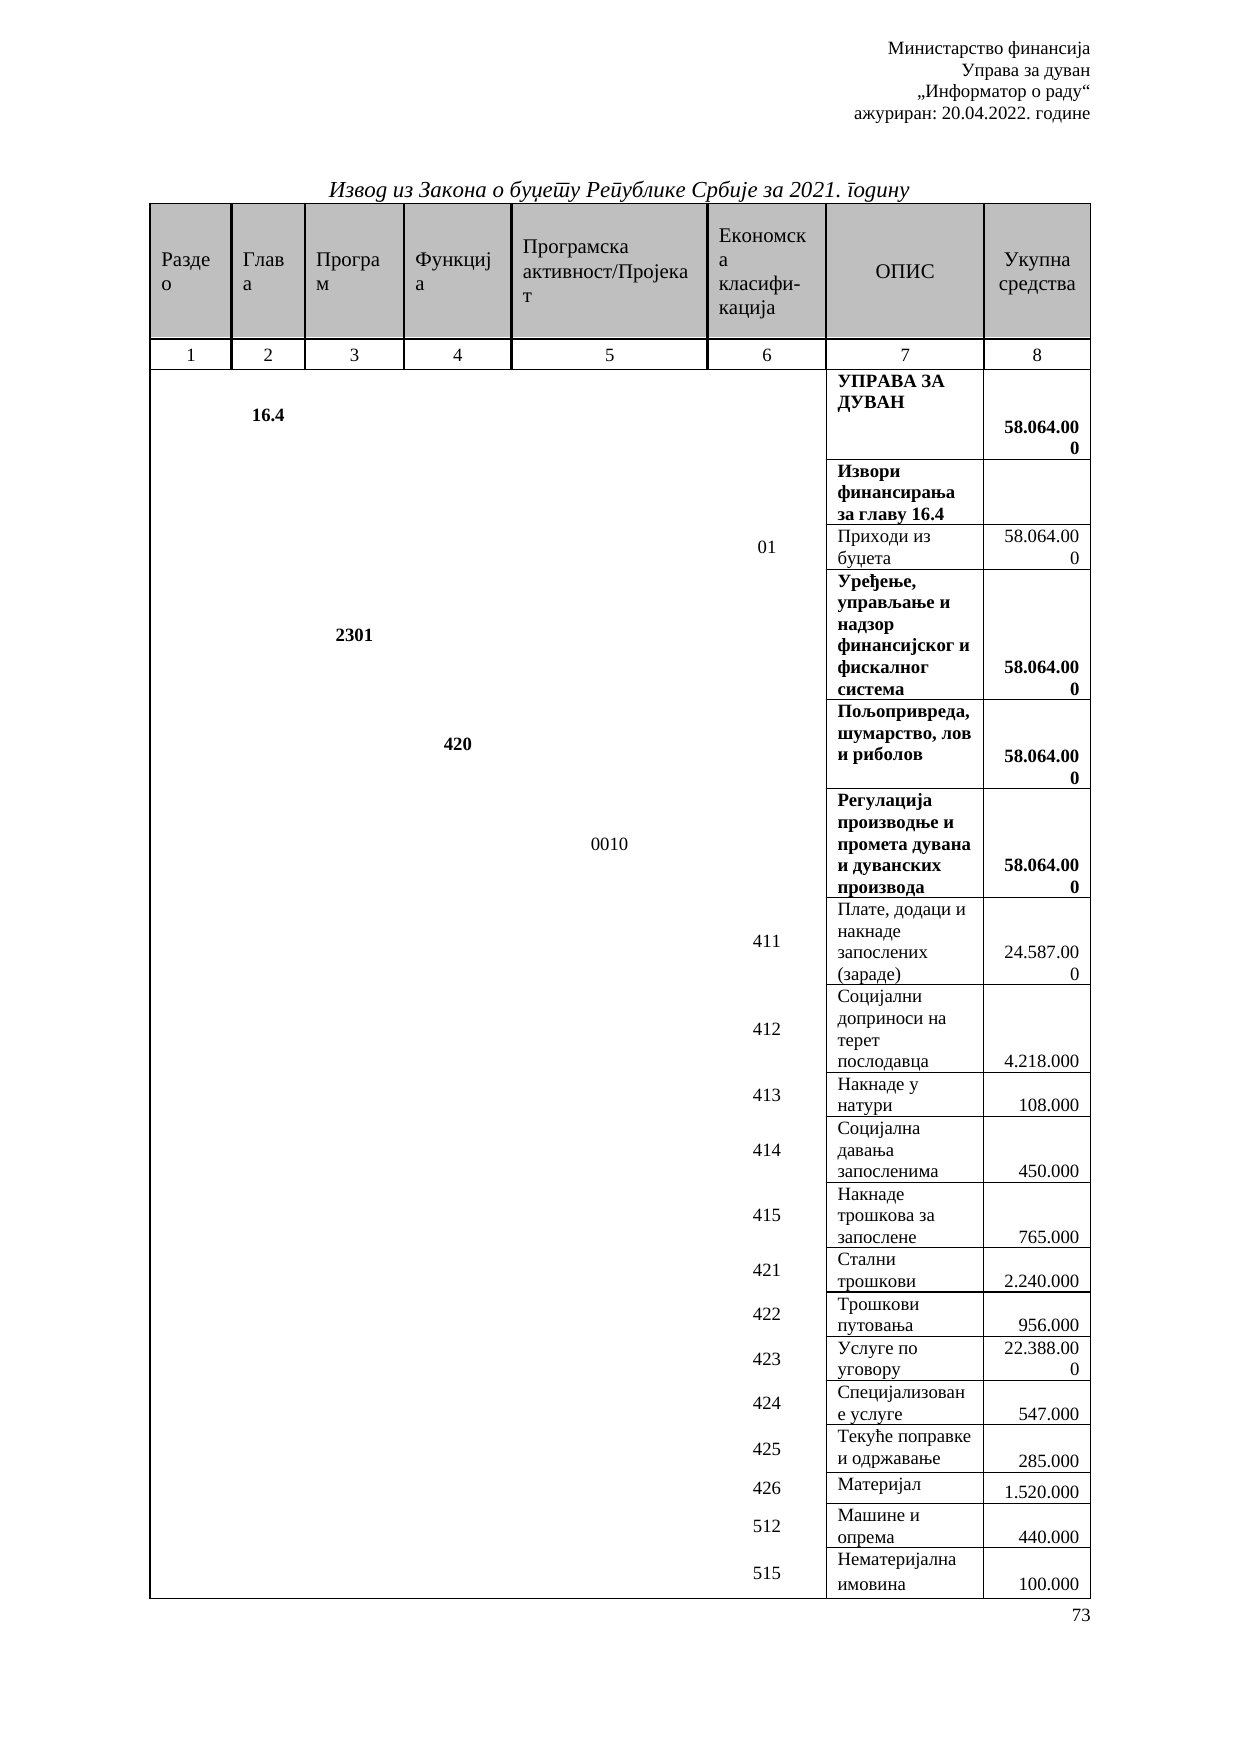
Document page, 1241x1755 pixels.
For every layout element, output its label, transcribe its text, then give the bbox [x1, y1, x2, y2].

table_cell [511, 1291, 707, 1336]
table_cell [151, 1380, 231, 1424]
table_header Глава [233, 204, 304, 337]
table_cell 512 [708, 1503, 826, 1547]
table_cell [151, 1116, 231, 1182]
table_cell [151, 459, 231, 524]
table_header Функција [405, 204, 510, 337]
table_cell [511, 524, 707, 568]
table_cell [404, 1336, 511, 1380]
table_cell [231, 459, 304, 524]
table_cell 4.218.000 [984, 985, 1090, 1072]
table_cell 7 [827, 340, 983, 369]
table_cell [305, 1472, 404, 1503]
table_cell [231, 1503, 304, 1547]
table_cell 426 [708, 1472, 826, 1503]
table_cell [708, 788, 826, 897]
table_cell [305, 1291, 404, 1336]
table_cell [151, 370, 231, 459]
table_cell [305, 1503, 404, 1547]
table_cell 413 [708, 1072, 826, 1116]
table_cell [231, 699, 304, 788]
table_cell 58.064.000 [984, 370, 1090, 459]
table_cell [151, 1336, 231, 1380]
table_cell Нематеријална имовина [827, 1548, 983, 1598]
table_cell 547.000 [984, 1381, 1090, 1424]
table_header Програмска активност/Пројекат [513, 204, 706, 337]
table_cell [404, 984, 511, 1072]
table_cell 3 [306, 340, 403, 369]
table_cell [151, 1182, 231, 1247]
table_cell Специјализоване услуге [827, 1381, 983, 1424]
table_cell 411 [708, 897, 826, 984]
table_cell [151, 524, 231, 568]
table_cell Машине и опрема [827, 1504, 983, 1547]
table_cell [151, 1247, 231, 1291]
table_cell [511, 1336, 707, 1380]
table_cell [511, 1072, 707, 1116]
table_cell УПРАВА ЗА ДУВАН [827, 370, 983, 459]
table_cell [708, 569, 826, 699]
table_cell Уређење, управљање и надзор финансијског и фискалног система [827, 570, 983, 699]
table_cell 1 [151, 340, 230, 369]
table_cell [305, 897, 404, 984]
table_cell [984, 460, 1090, 524]
table_cell [708, 699, 826, 788]
table_cell 0010 [511, 788, 707, 897]
table_header ОПИС [827, 204, 983, 337]
table_cell Стални трошкови [827, 1248, 983, 1291]
table_cell [511, 459, 707, 524]
table_cell [151, 1547, 231, 1598]
table_cell [231, 1424, 304, 1472]
table_cell [404, 1116, 511, 1182]
table_cell Услуге по уговору [827, 1337, 983, 1380]
table_cell 2.240.000 [984, 1248, 1090, 1291]
table_cell 421 [708, 1247, 826, 1291]
table_cell [305, 1116, 404, 1182]
table_cell 58.064.000 [984, 525, 1090, 568]
table_cell 16.4 [231, 370, 304, 459]
table_cell [404, 1182, 511, 1247]
table_cell 8 [985, 340, 1090, 369]
table_cell 24.587.000 [984, 898, 1090, 984]
table_cell 424 [708, 1380, 826, 1424]
table_cell 1.520.000 [984, 1473, 1090, 1503]
table_cell [151, 1072, 231, 1116]
table_header Раздео [151, 204, 230, 337]
table_cell [404, 788, 511, 897]
table_cell [511, 1116, 707, 1182]
table_cell [151, 1472, 231, 1503]
table_cell 285.000 [984, 1425, 1090, 1472]
table_cell [305, 1424, 404, 1472]
table_cell [511, 1247, 707, 1291]
table_cell [511, 370, 707, 459]
table_cell [231, 1472, 304, 1503]
table_cell [404, 1247, 511, 1291]
table_cell [151, 1291, 231, 1336]
table_cell [511, 569, 707, 699]
table_cell Накнаде трошкова за запослене [827, 1183, 983, 1247]
table_cell 22.388.000 [984, 1337, 1090, 1380]
table_cell [511, 897, 707, 984]
text Извод из Закона о буџету Републике Србије за 2021. годину [150, 176, 1090, 203]
table_cell 450.000 [984, 1117, 1090, 1182]
table_cell [151, 984, 231, 1072]
table_cell [404, 1380, 511, 1424]
table_cell 420 [404, 699, 511, 788]
table_header Економска класифи-кација [709, 204, 825, 337]
table_cell 58.064.000 [984, 789, 1090, 897]
table_cell [305, 788, 404, 897]
table_cell [231, 984, 304, 1072]
table_cell Плате, додаци и накнаде запослених (зараде) [827, 898, 983, 984]
table_header Укупна средства [985, 204, 1090, 337]
table_cell [404, 1424, 511, 1472]
table_cell Пољопривреда, шумарство, лов и риболов [827, 700, 983, 788]
table_cell 2 [233, 340, 304, 369]
table_cell 412 [708, 984, 826, 1072]
table_cell [511, 699, 707, 788]
table_cell [404, 1291, 511, 1336]
table_cell 425 [708, 1424, 826, 1472]
table_cell 6 [709, 340, 825, 369]
table_cell 01 [708, 524, 826, 568]
table_cell 415 [708, 1182, 826, 1247]
table_cell [151, 1503, 231, 1547]
table_cell [305, 1547, 404, 1598]
table_cell [231, 569, 304, 699]
table_cell 2301 [305, 569, 404, 699]
table_cell [305, 984, 404, 1072]
table_header Програм [306, 204, 403, 337]
table_cell [305, 459, 404, 524]
table_cell [404, 1072, 511, 1116]
table_cell [231, 1182, 304, 1247]
table_cell [708, 370, 826, 459]
table_cell Накнаде у натури [827, 1073, 983, 1116]
table_cell [151, 569, 231, 699]
table_cell [231, 1116, 304, 1182]
table_cell Извори финансирања за главу 16.4 [827, 460, 983, 524]
table_cell 422 [708, 1291, 826, 1336]
table_cell [305, 524, 404, 568]
table_cell [305, 699, 404, 788]
table_cell 414 [708, 1116, 826, 1182]
table_cell [231, 897, 304, 984]
table_cell [404, 897, 511, 984]
table_cell 108.000 [984, 1073, 1090, 1116]
table_cell 5 [513, 340, 706, 369]
table_cell [404, 524, 511, 568]
table_cell Приходи из буџета [827, 525, 983, 568]
table_cell 765.000 [984, 1183, 1090, 1247]
table_cell [404, 1547, 511, 1598]
table_cell 515 [708, 1547, 826, 1598]
table_cell [231, 524, 304, 568]
table_cell 58.064.000 [984, 570, 1090, 699]
table_cell [305, 1182, 404, 1247]
table_cell 4 [405, 340, 510, 369]
table_cell 58.064.000 [984, 700, 1090, 788]
table_cell [404, 569, 511, 699]
table_cell Социјални доприноси на терет послодавца [827, 985, 983, 1072]
table_cell [305, 1247, 404, 1291]
table_cell [511, 1503, 707, 1547]
table_cell [231, 788, 304, 897]
table_cell [708, 459, 826, 524]
table_cell Материјал [827, 1473, 983, 1503]
table_cell [151, 1424, 231, 1472]
table_cell [151, 897, 231, 984]
table_cell 100.000 [984, 1548, 1090, 1598]
table_cell [404, 370, 511, 459]
table_cell [151, 699, 231, 788]
table_cell [305, 370, 404, 459]
table_cell [511, 1380, 707, 1424]
table_cell [511, 1547, 707, 1598]
table_cell [511, 1472, 707, 1503]
table_cell 440.000 [984, 1504, 1090, 1547]
table_cell [231, 1547, 304, 1598]
table_cell [231, 1336, 304, 1380]
table_cell [151, 788, 231, 897]
table_cell [305, 1072, 404, 1116]
table_cell [511, 1182, 707, 1247]
table_cell [511, 1424, 707, 1472]
table_cell Трошкови путовања [827, 1293, 983, 1336]
table_cell [404, 1472, 511, 1503]
table_cell [231, 1247, 304, 1291]
table_cell [404, 459, 511, 524]
table_cell [305, 1380, 404, 1424]
table_cell Текуће поправке и одржавање [827, 1425, 983, 1472]
table_cell Регулација производње и промета дувана и дуванских производа [827, 789, 983, 897]
table_cell [305, 1336, 404, 1380]
table_cell 956.000 [984, 1293, 1090, 1336]
table_cell [511, 984, 707, 1072]
table_cell [231, 1291, 304, 1336]
table_cell [404, 1503, 511, 1547]
table_cell Социјална давања запосленима [827, 1117, 983, 1182]
table_cell [231, 1380, 304, 1424]
table_cell [231, 1072, 304, 1116]
table_cell 423 [708, 1336, 826, 1380]
